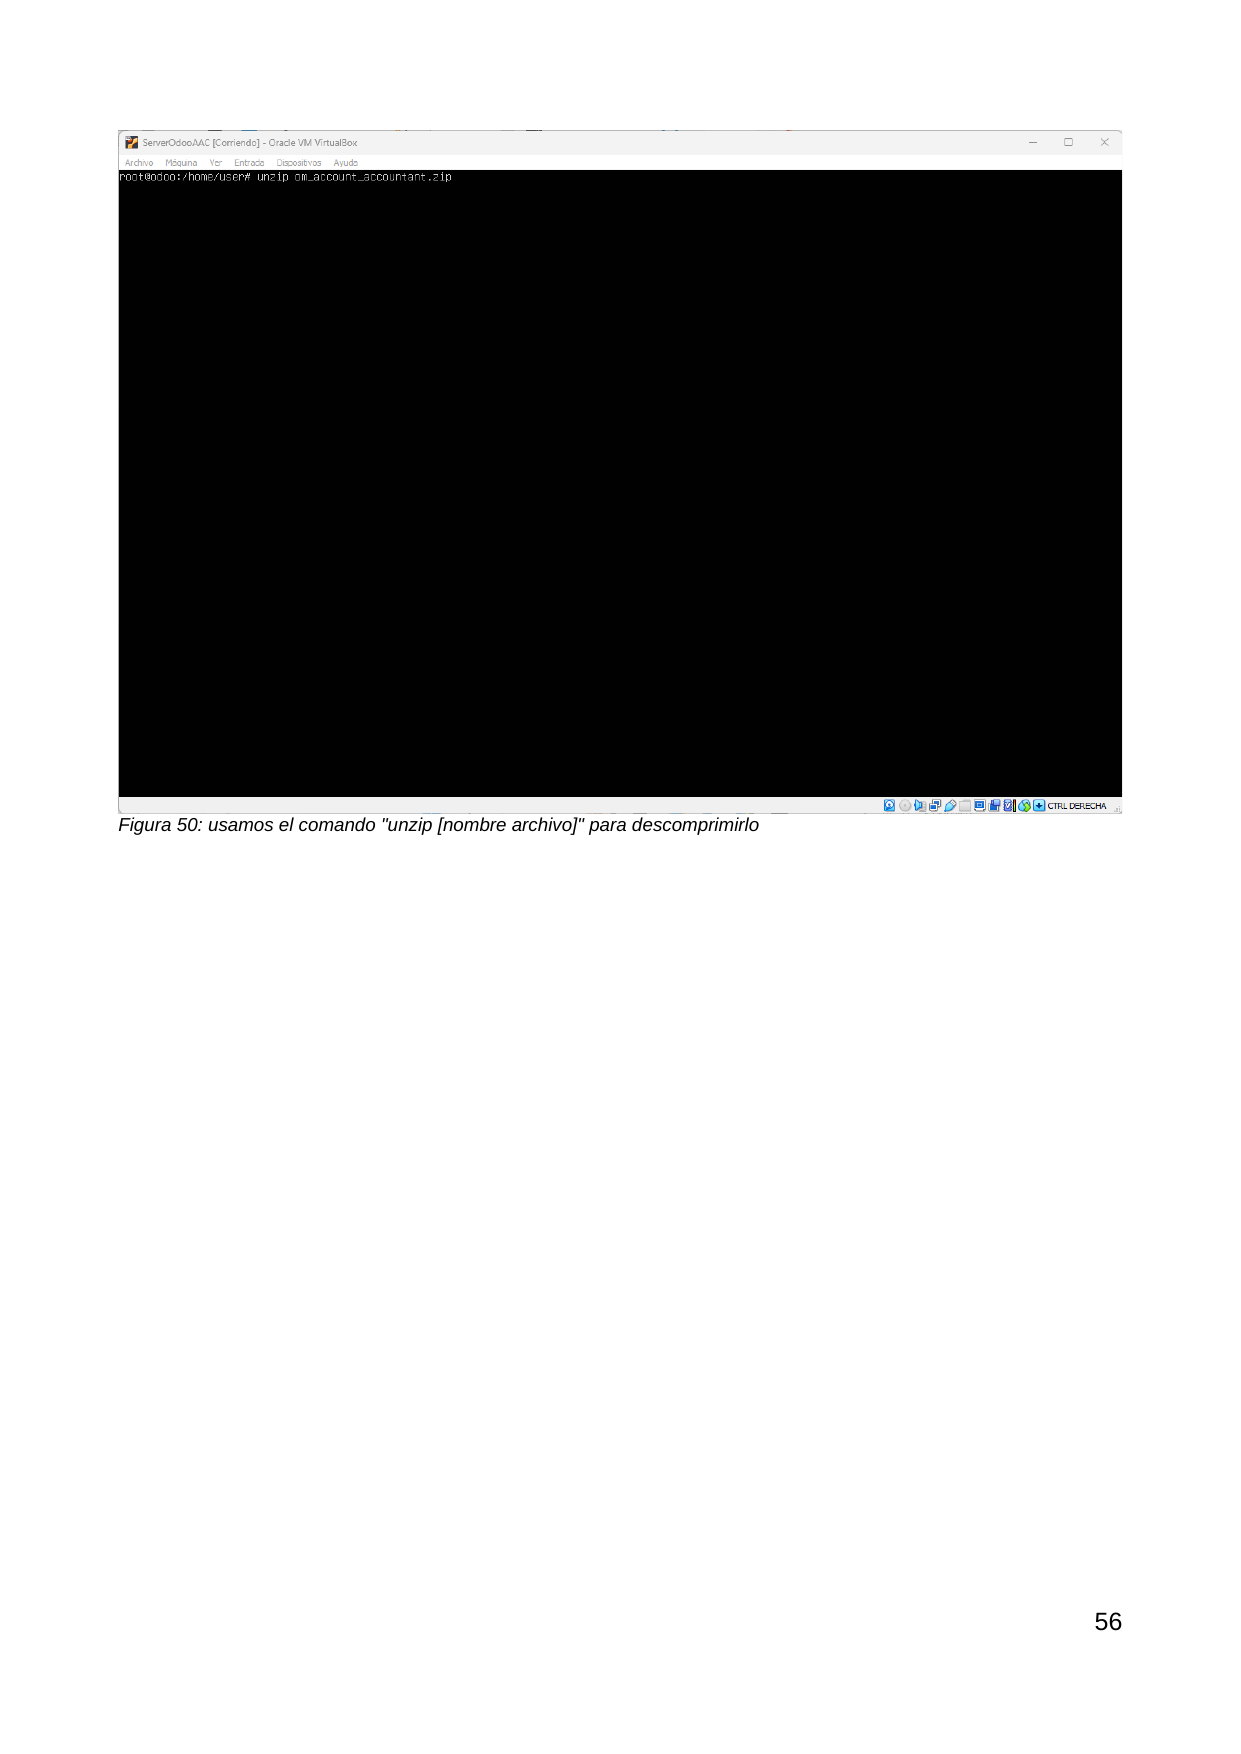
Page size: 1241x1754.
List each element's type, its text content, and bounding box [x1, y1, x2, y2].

text Figura 50: usamos el comando "unzip [nombre archivo]" para descomprimirlo [118, 814, 1122, 835]
picture [118, 130, 1123, 814]
